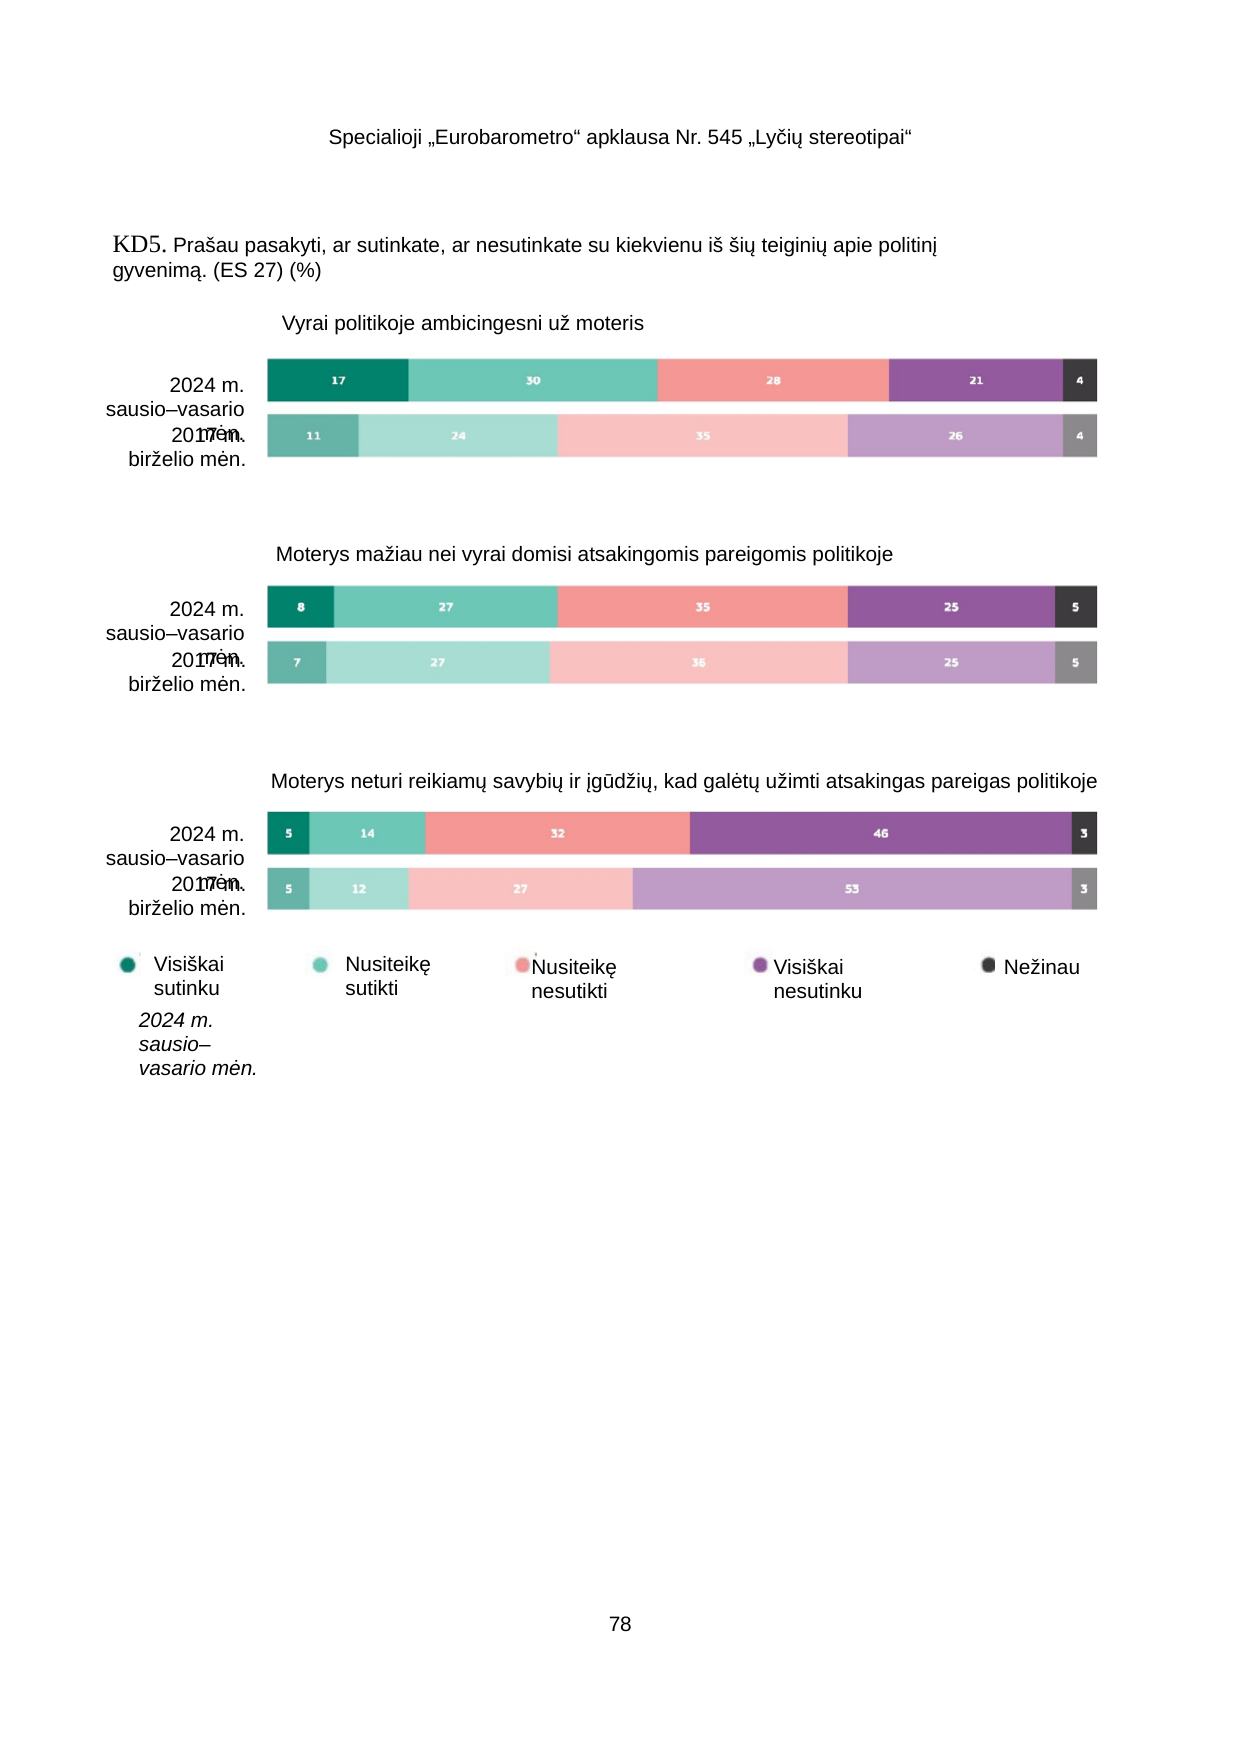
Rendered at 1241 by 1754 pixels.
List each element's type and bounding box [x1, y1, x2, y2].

picture [109, 946, 995, 977]
picture [266, 352, 1098, 914]
